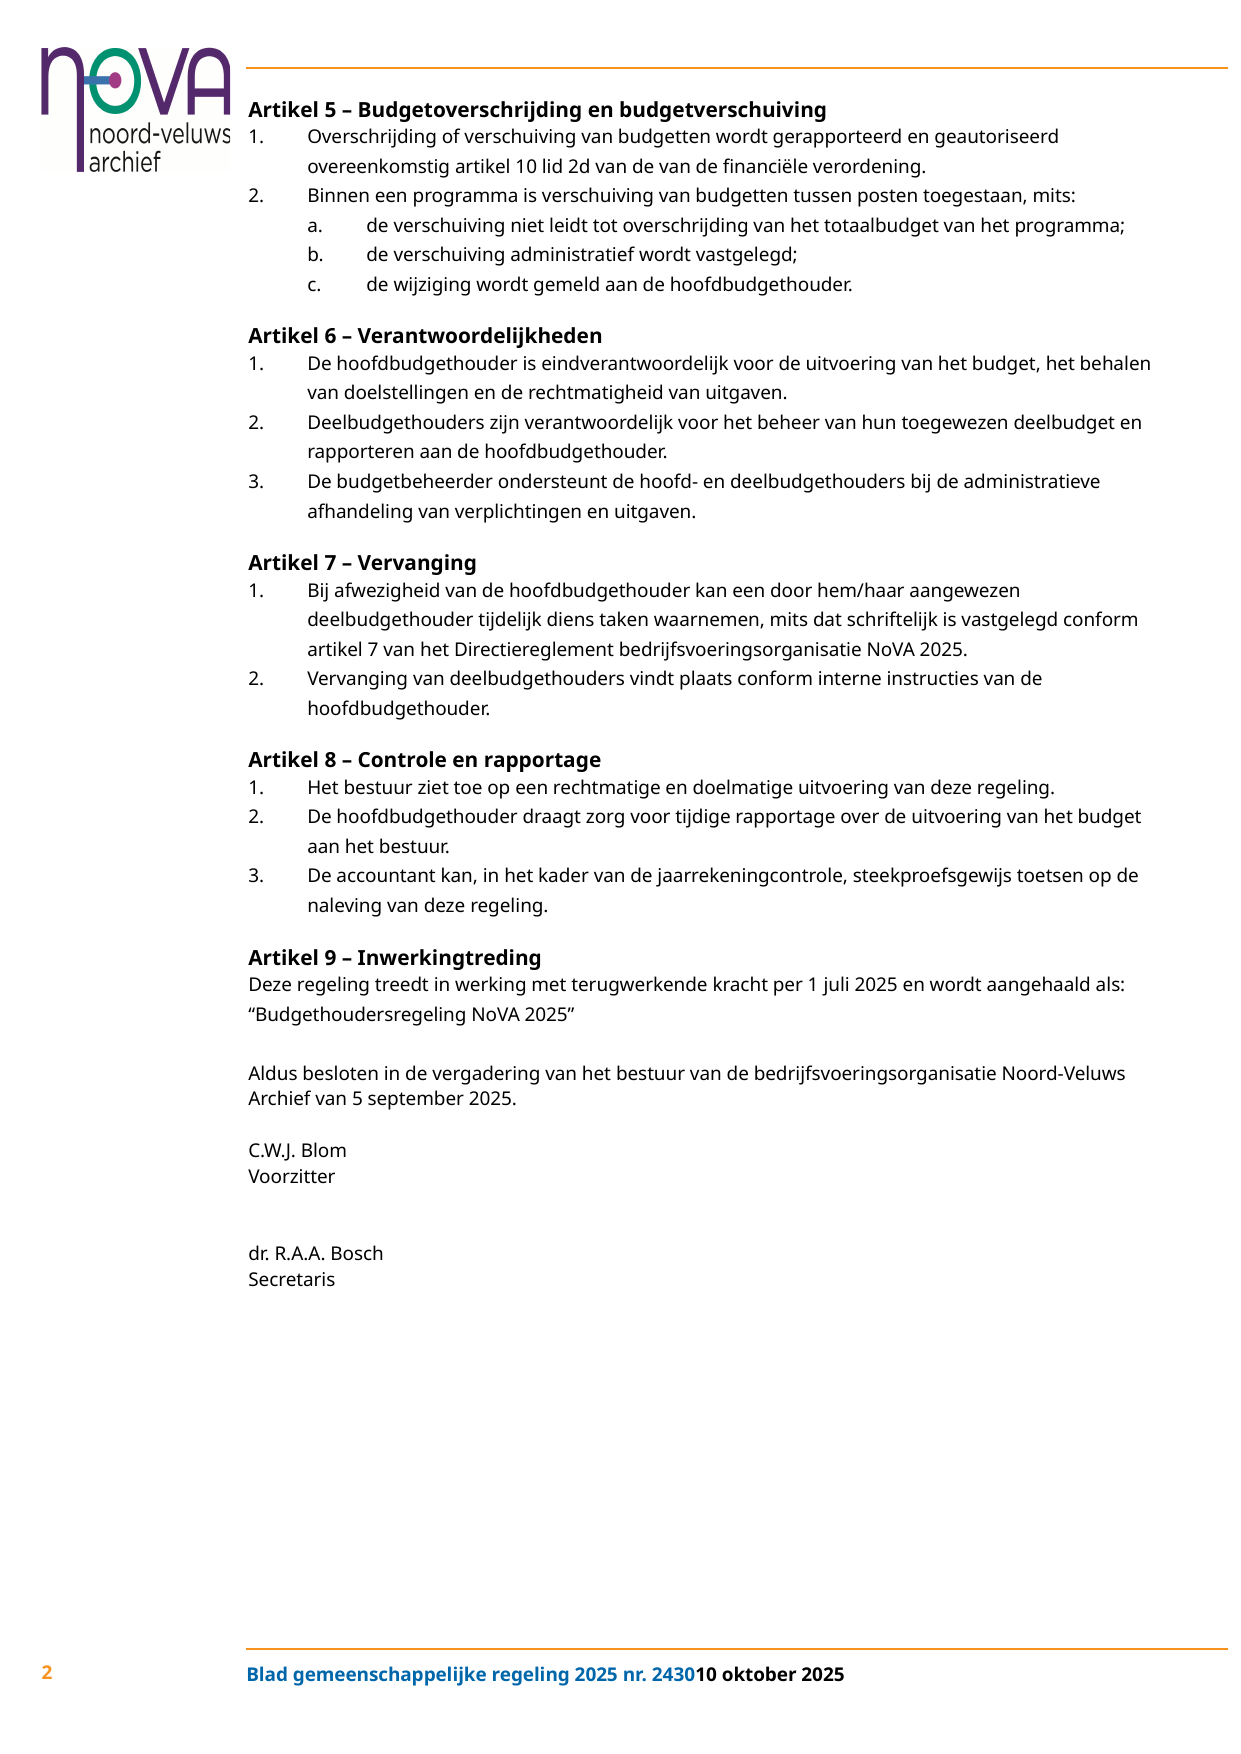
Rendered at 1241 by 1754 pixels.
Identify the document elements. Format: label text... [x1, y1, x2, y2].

list de wijziging wordt gemeld aan de hoofdbudgethouder. [307, 271, 1152, 297]
text Artikel 7 – Vervanging [248, 548, 1152, 577]
text Artikel 9 – Inwerkingtreding [248, 943, 1152, 971]
list De accountant kan, in het kader van de jaarrekeningcontrole, steekproefsgewijs toetsen op de naleving van deze regeling. [248, 863, 1152, 918]
text C.W.J. Blom [248, 1137, 1152, 1163]
text Aldus besloten in de vergadering van het bestuur van de bedrijfsvoeringsorganisatie Noord-Veluws Archief van 5 september 2025. [248, 1060, 1152, 1111]
text dr. R.A.A. Bosch [248, 1240, 1152, 1266]
list De budgetbeheerder ondersteunt de hoofd- en deelbudgethouders bij de administratieve afhandeling van verplichtingen en uitgaven. [248, 468, 1152, 524]
text Secretaris [248, 1266, 1152, 1291]
text Voorzitter [248, 1163, 1152, 1188]
text Deze regeling treedt in werking met terugwerkende kracht per 1 juli 2025 en wordt aangehaald als: [248, 971, 1152, 997]
list Deelbudgethouders zijn verantwoordelijk voor het beheer van hun toegewezen deelbudget en rapporteren aan de hoofdbudgethouder. [248, 409, 1152, 464]
list de verschuiving administratief wordt vastgelegd; [307, 242, 1152, 267]
list Overschrijding of verschuiving van budgetten wordt gerapporteerd en geautoriseerd overeenkomstig artikel 10 lid 2d van de van de financiële verordening. [248, 123, 1152, 178]
list De hoofdbudgethouder is eindverantwoordelijk voor de uitvoering van het budget, het behalen van doelstellingen en de rechtmatigheid van uitgaven. [248, 350, 1152, 405]
list Vervanging van deelbudgethouders vindt plaats conform interne instructies van de hoofdbudgethouder. [248, 666, 1152, 721]
text Artikel 5 – Budgetoverschrijding en budgetverschuiving [248, 95, 1152, 123]
text Artikel 6 – Verantwoordelijkheden [248, 322, 1152, 350]
list Bij afwezigheid van de hoofdbudgethouder kan een door hem/haar aangewezen deelbudgethouder tijdelijk diens taken waarnemen, mits dat schriftelijk is vastgelegd conform artikel 7 van het Directiereglement bedrijfsvoeringsorganisatie NoVA 2025. [248, 577, 1152, 662]
picture [41, 47, 231, 172]
text “Budgethoudersregeling NoVA 2025” [248, 1001, 1152, 1026]
text Artikel 8 – Controle en rapportage [248, 746, 1152, 774]
list Binnen een programma is verschuiving van budgetten tussen posten toegestaan, mits: [248, 182, 1152, 208]
list De hoofdbudgethouder draagt zorg voor tijdige rapportage over de uitvoering van het budget aan het bestuur. [248, 803, 1152, 859]
list Het bestuur ziet toe op een rechtmatige en doelmatige uitvoering van deze regeling. [248, 774, 1152, 800]
list de verschuiving niet leidt tot overschrijding van het totaalbudget van het programma; [307, 212, 1152, 238]
